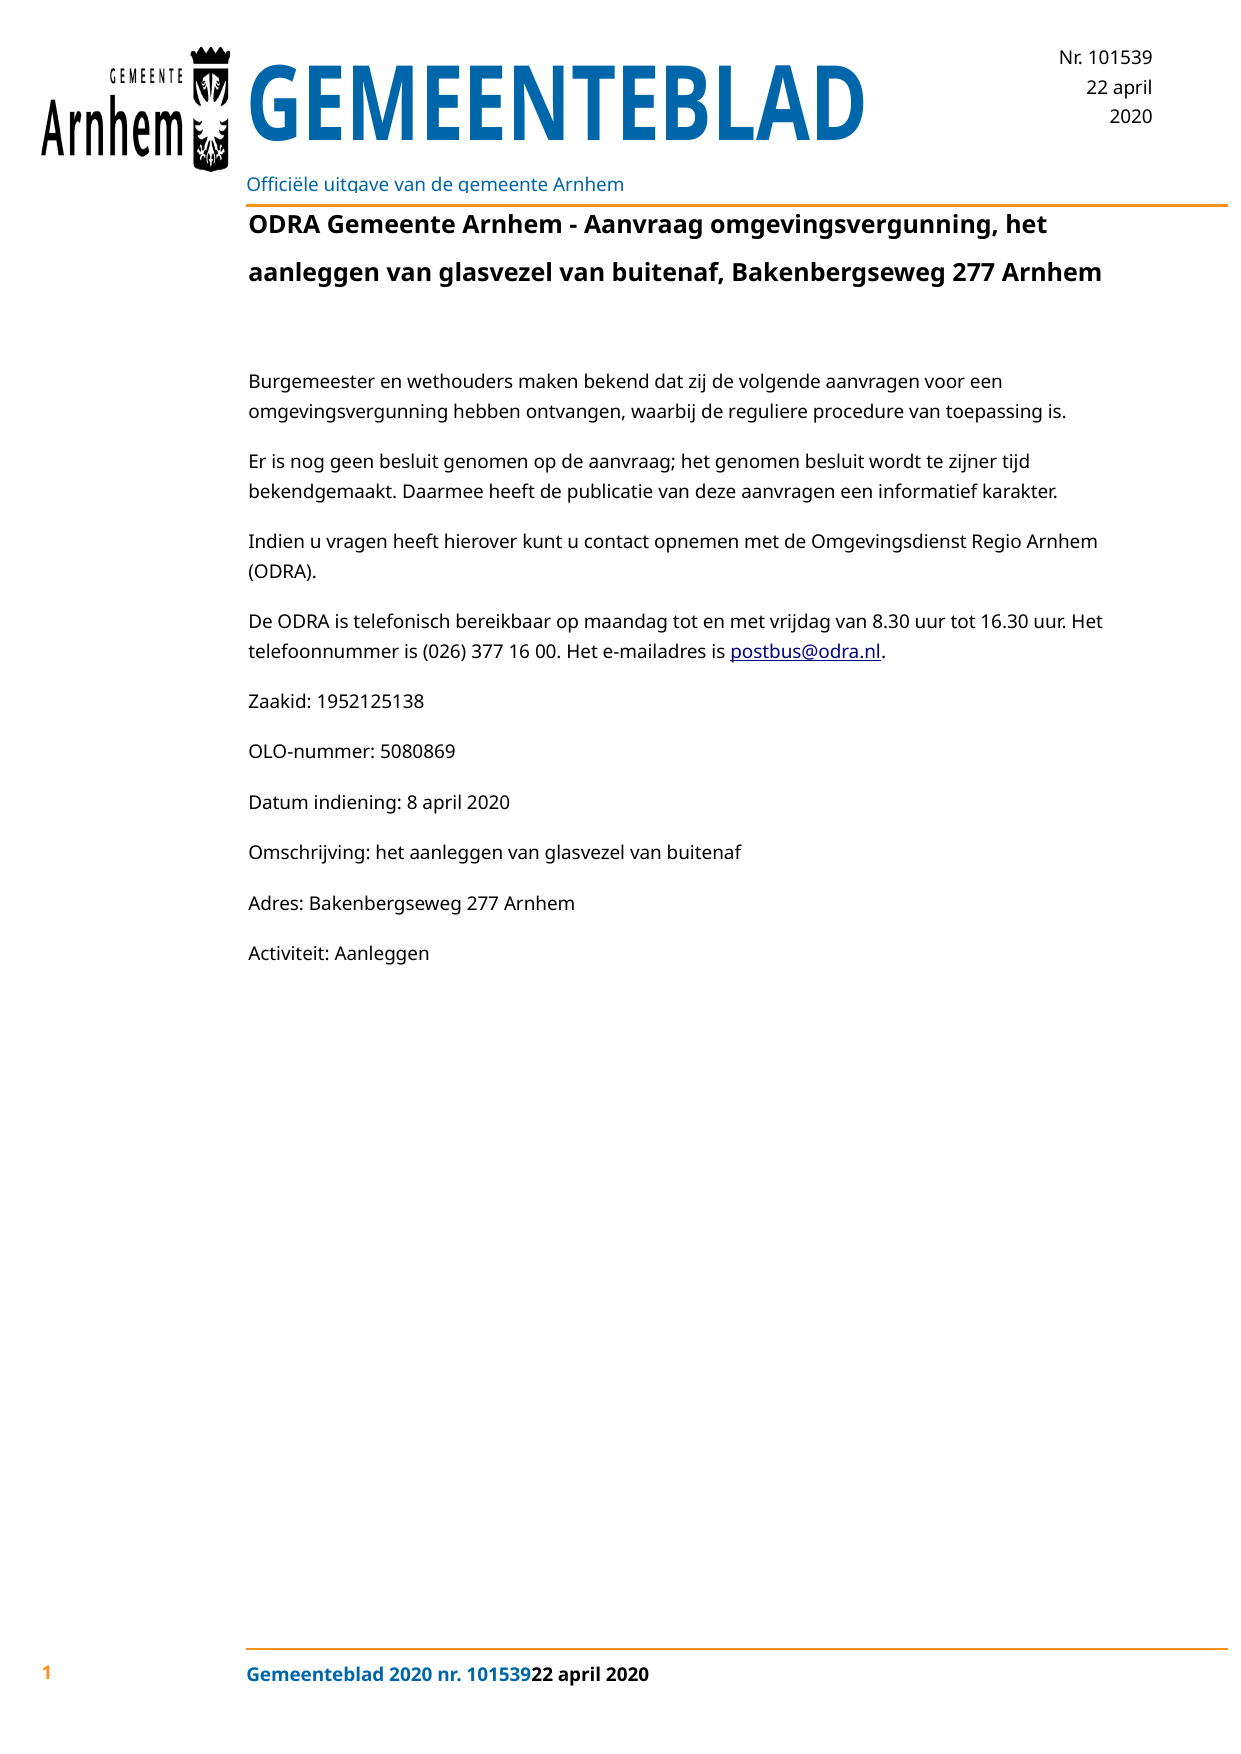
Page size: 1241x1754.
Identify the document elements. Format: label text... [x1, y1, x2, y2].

text Indien u vragen heeft hierover kunt u contact opnemen met de Omgevingsdienst Regio Arnhem (ODRA). [248, 528, 1152, 584]
text Burgemeester en wethouders maken bekend dat zij de volgende aanvragen voor een omgevingsvergunning hebben ontvangen, waarbij de reguliere procedure van toepassing is. [248, 368, 1152, 424]
text Activiteit: Aanleggen [248, 940, 1152, 966]
text ODRA Gemeente Arnhem - Aanvraag omgevingsvergunning, het aanleggen van glasvezel van buitenaf, Bakenbergseweg 277 Arnhem [248, 207, 1152, 288]
text Zaakid: 1952125138 [248, 688, 1152, 714]
text Adres: Bakenbergseweg 277 Arnhem [248, 890, 1152, 916]
text Datum indiening: 8 april 2020 [248, 789, 1152, 815]
text Er is nog geen besluit genomen op de aanvraag; het genomen besluit wordt te zijner tijd bekendgemaakt. Daarmee heeft de publicatie van deze aanvragen een informatief karakter. [248, 448, 1152, 504]
picture [41, 47, 231, 172]
text De ODRA is telefonisch bereikbaar op maandag tot en met vrijdag van 8.30 uur tot 16.30 uur. Het telefoonnummer is (026) 377 16 00. Het e-mailadres is postbus@odra.nl. [248, 608, 1152, 664]
text OLO-nummer: 5080869 [248, 739, 1152, 764]
text Omschrijving: het aanleggen van glasvezel van buitenaf [248, 839, 1152, 865]
